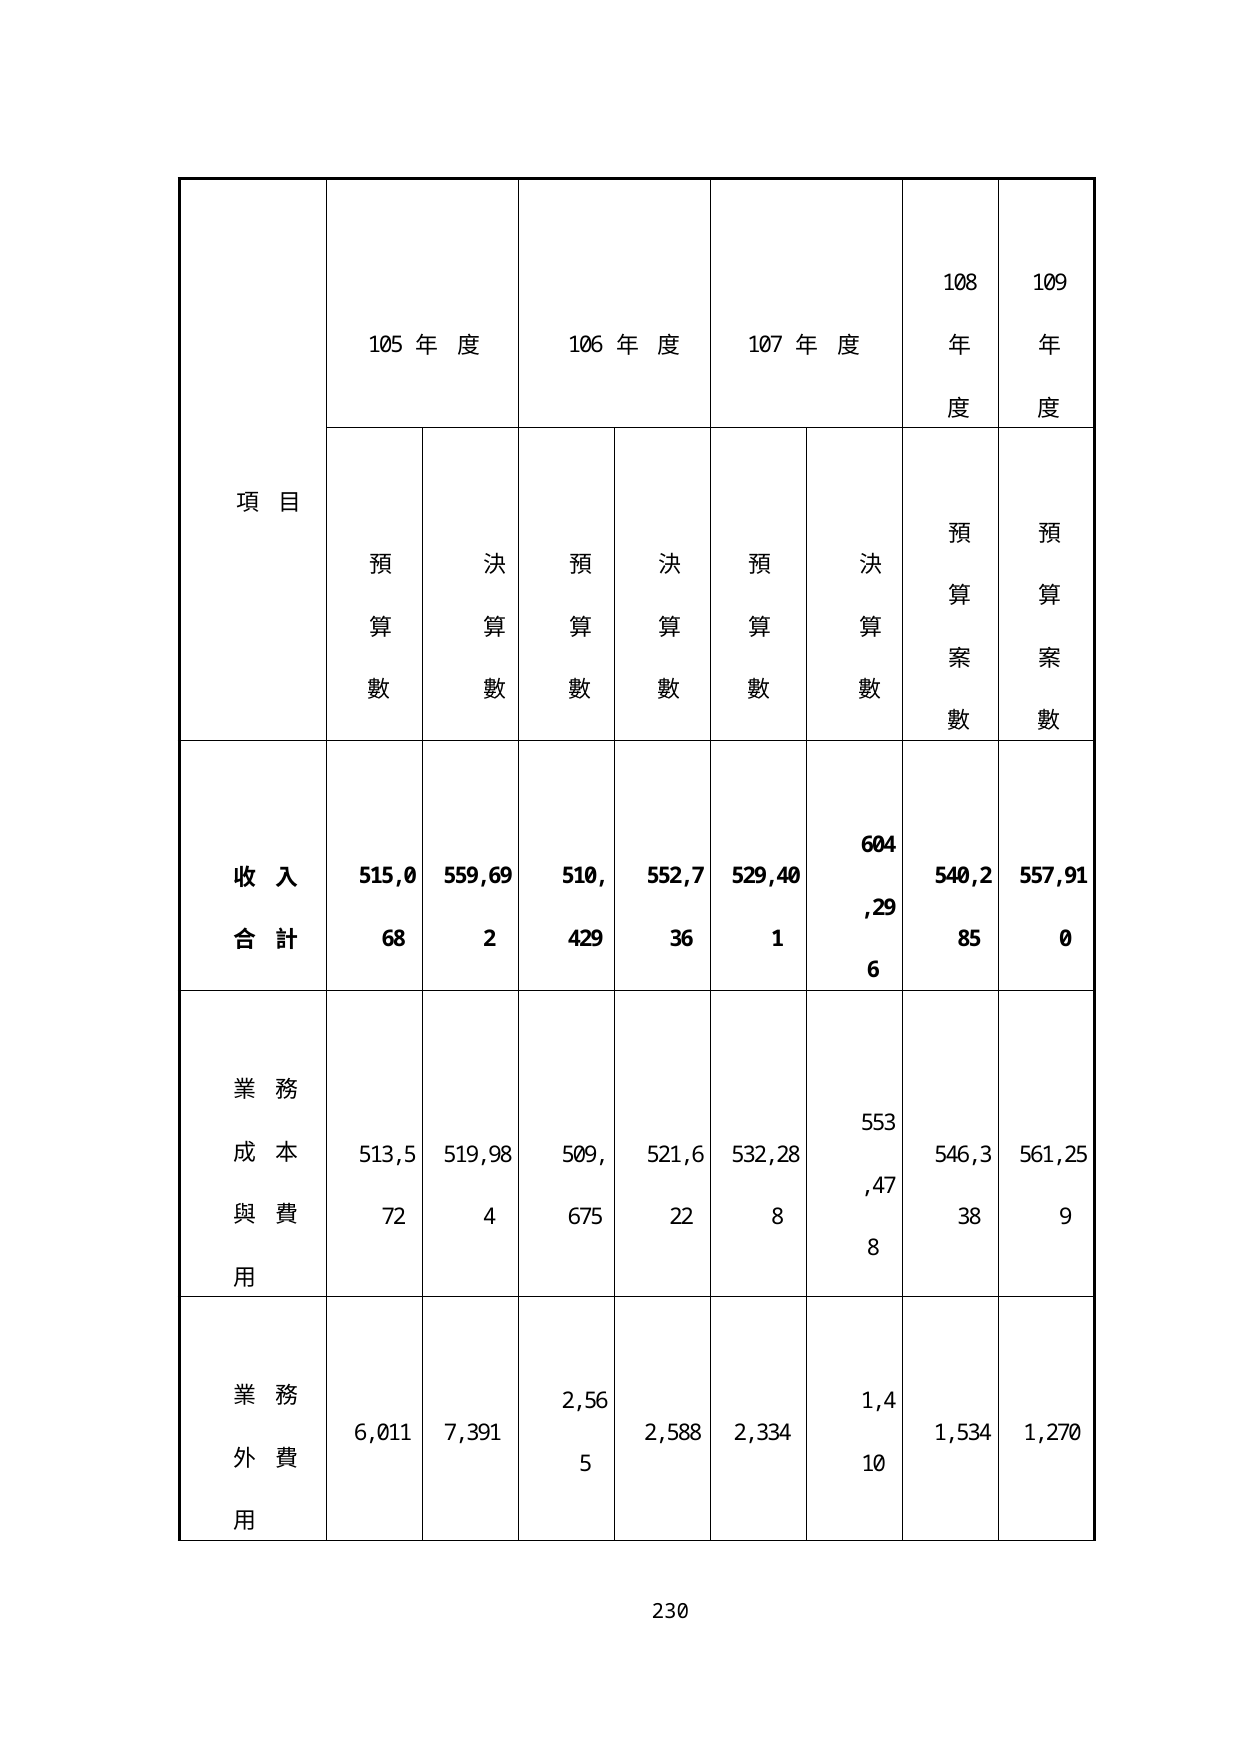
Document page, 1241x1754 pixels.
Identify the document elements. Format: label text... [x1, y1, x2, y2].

table_cell 604,296 [807, 741, 902, 990]
table_cell 業務成本與費用 [181, 991, 326, 1296]
table_header 107年度 [711, 180, 902, 427]
table_cell 532,288 [711, 991, 806, 1296]
table_cell 1,410 [807, 1297, 902, 1540]
table_header 項目 [181, 180, 326, 740]
table_cell 515,068 [327, 741, 422, 990]
table_cell 決算數 [615, 428, 710, 740]
table_cell 552,736 [615, 741, 710, 990]
table_cell 513,572 [327, 991, 422, 1296]
table_cell 559,692 [423, 741, 518, 990]
table_cell 預算數 [327, 428, 422, 740]
table_cell 預算案數 [903, 428, 998, 740]
table_cell 決算數 [423, 428, 518, 740]
table_cell 1,270 [999, 1297, 1093, 1540]
table_cell 553,478 [807, 991, 902, 1296]
table_cell 1,534 [903, 1297, 998, 1540]
table_header 106年度 [519, 180, 710, 427]
table_cell 546,338 [903, 991, 998, 1296]
table_cell 2,565 [519, 1297, 614, 1540]
table_cell 540,285 [903, 741, 998, 990]
table_cell 509,675 [519, 991, 614, 1296]
table_cell 521,622 [615, 991, 710, 1296]
table_cell 7,391 [423, 1297, 518, 1540]
table_cell 561,259 [999, 991, 1093, 1296]
table_cell 529,401 [711, 741, 806, 990]
table_cell 決算數 [807, 428, 902, 740]
table_cell 2,334 [711, 1297, 806, 1540]
table_cell 收入合計 [181, 741, 326, 990]
table_header 108年度 [903, 180, 998, 427]
table_cell 預算數 [519, 428, 614, 740]
table_cell 510,429 [519, 741, 614, 990]
table_cell 6,011 [327, 1297, 422, 1540]
table_cell 預算案數 [999, 428, 1093, 740]
table_cell 519,984 [423, 991, 518, 1296]
table_cell 業務外費用 [181, 1297, 326, 1540]
table_cell 557,910 [999, 741, 1093, 990]
table_header 105年度 [327, 180, 518, 427]
table_cell 2,588 [615, 1297, 710, 1540]
table_header 109年度 [999, 180, 1093, 427]
table_cell 預算數 [711, 428, 806, 740]
